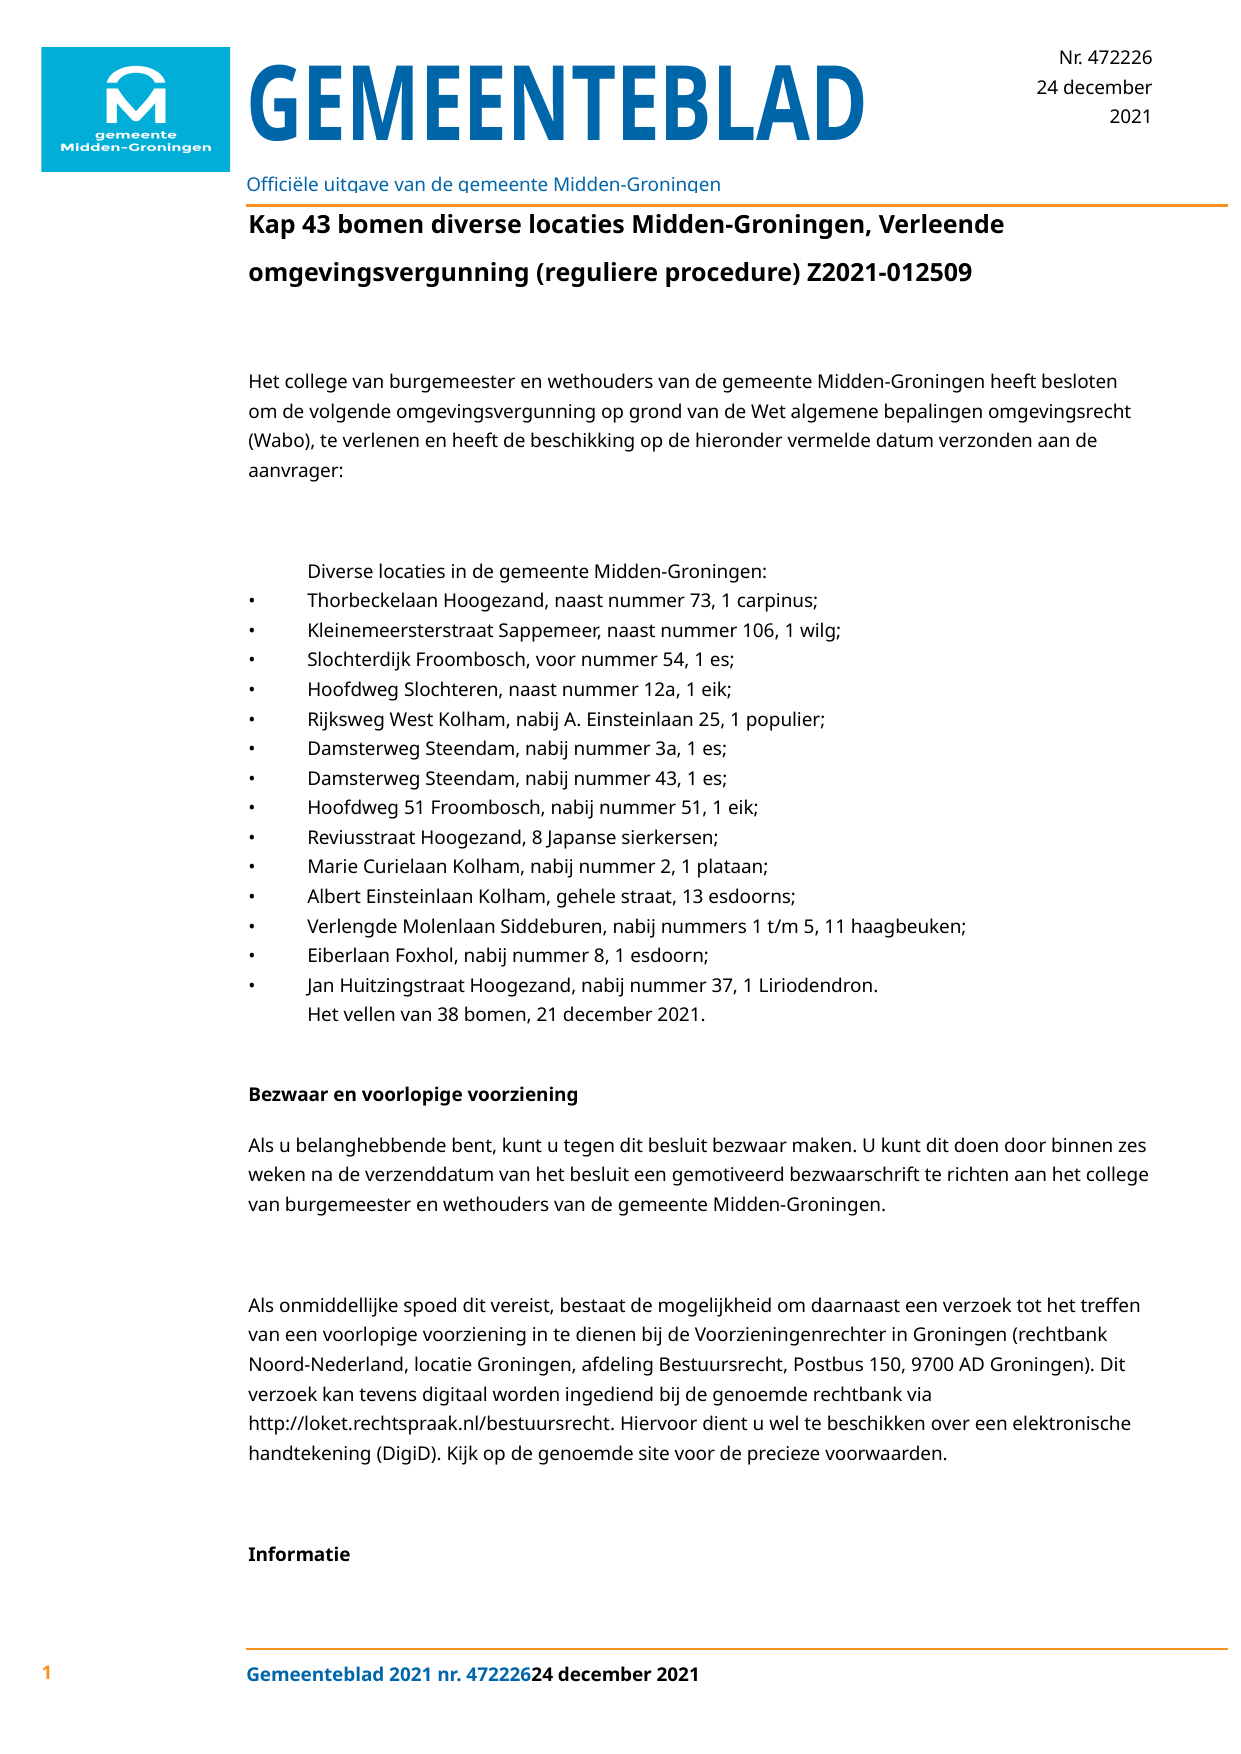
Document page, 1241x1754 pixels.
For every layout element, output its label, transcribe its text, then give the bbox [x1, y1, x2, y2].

list Damsterweg Steendam, nabij nummer 43, 1 es; [248, 765, 1152, 791]
text Informatie [248, 1541, 1152, 1567]
list Verlengde Molenlaan Siddeburen, nabij nummers 1 t/m 5, 11 haagbeuken; [248, 913, 1152, 939]
list Thorbeckelaan Hoogezand, naast nummer 73, 1 carpinus; [248, 587, 1152, 613]
text Als onmiddellijke spoed dit vereist, bestaat de mogelijkheid om daarnaast een verzoek tot het treffen van een voorlopige voorziening in te dienen bij de Voorzieningenrechter in Groningen (rechtbank Noord-Nederland, locatie Groningen, afdeling Bestuursrecht, Postbus 150, 9700 AD Groningen). Dit verzoek kan tevens digitaal worden ingediend bij de genoemde rechtbank via http://loket.rechtspraak.nl/bestuursrecht. Hiervoor dient u wel te beschikken over een elektronische handtekening (DigiD). Kijk op de genoemde site voor de precieze voorwaarden. [248, 1292, 1152, 1466]
list Marie Curielaan Kolham, nabij nummer 2, 1 plataan; [248, 854, 1152, 879]
list Reviusstraat Hoogezand, 8 Japanse sierkersen; [248, 824, 1152, 850]
picture [108, 66, 164, 82]
list Eiberlaan Foxhol, nabij nummer 8, 1 esdoorn; [248, 942, 1152, 968]
text Bezwaar en voorlopige voorziening [248, 1082, 1152, 1107]
list Jan Huitzingstraat Hoogezand, nabij nummer 37, 1 Liriodendron. [248, 972, 1152, 998]
picture [184, 146, 190, 153]
list Hoofdweg 51 Froombosch, nabij nummer 51, 1 eik; [248, 794, 1152, 820]
list Kleinemeersterstraat Sappemeer, naast nummer 106, 1 wilg; [248, 617, 1152, 643]
list Damsterweg Steendam, nabij nummer 3a, 1 es; [248, 735, 1152, 761]
text Als u belanghebbende bent, kunt u tegen dit besluit bezwaar maken. U kunt dit doen door binnen zes weken na de verzenddatum van het besluit een gemotiveerd bezwaarschrift te richten aan het college van burgemeester en wethouders van de gemeente Midden-Groningen. [248, 1132, 1152, 1217]
text Kap 43 bomen diverse locaties Midden-Groningen, Verleende omgevingsvergunning (reguliere procedure) Z2021-012509 [248, 207, 1152, 288]
list Slochterdijk Froombosch, voor nummer 54, 1 es; [248, 647, 1152, 672]
list Rijksweg West Kolham, nabij A. Einsteinlaan 25, 1 populier; [248, 706, 1152, 732]
list Het vellen van 38 bomen, 21 december 2021. [248, 1002, 1152, 1027]
list Hoofdweg Slochteren, naast nummer 12a, 1 eik; [248, 676, 1152, 702]
list Albert Einsteinlaan Kolham, gehele straat, 13 esdoorns; [248, 883, 1152, 909]
list Diverse locaties in de gemeente Midden-Groningen: [248, 558, 1152, 584]
picture [107, 89, 165, 122]
text Het college van burgemeester en wethouders van de gemeente Midden-Groningen heeft besloten om de volgende omgevingsvergunning op grond van de Wet algemene bepalingen omgevingsrecht (Wabo), te verlenen en heeft de beschikking op de hieronder vermelde datum verzonden aan de aanvrager: [248, 368, 1152, 483]
